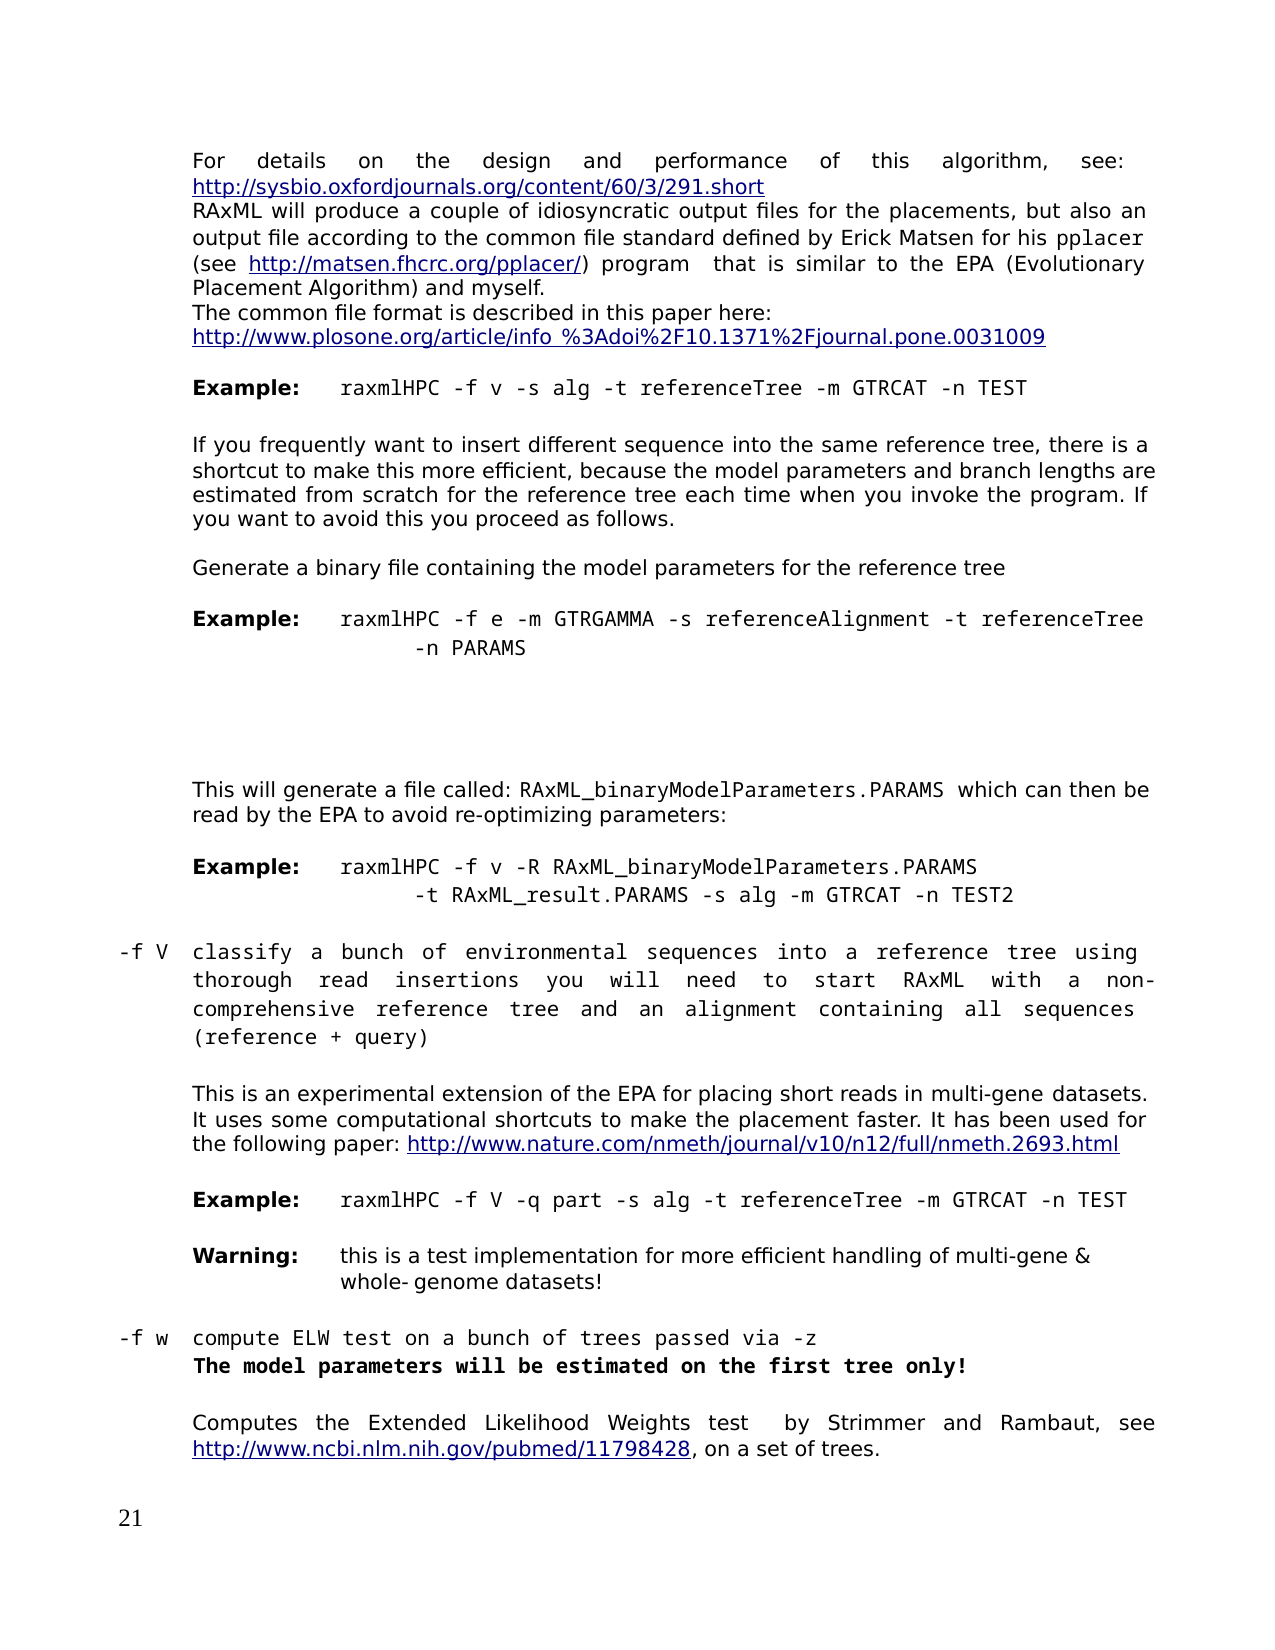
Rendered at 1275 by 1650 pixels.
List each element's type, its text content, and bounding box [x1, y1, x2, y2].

text Example: raxmlHPC -f v -R RAxML_binaryModelParameters.PARAMS [118, 852, 1157, 880]
text -t RAxML_result.PARAMS -s alg -m GTRCAT -n TEST2 [118, 880, 1157, 909]
text Example: raxmlHPC -f v -s alg -t referenceTree -m GTRCAT -n TEST [118, 373, 1157, 402]
text Example: raxmlHPC -f V -q part -s alg -t referenceTree -m GTRCAT -n TEST [118, 1185, 1157, 1213]
text The model parameters will be estimated on the first tree only! [118, 1351, 1157, 1380]
text Warning: this is a test implementation for more efficient handling of multi-gene & whole- genome datasets! [118, 1242, 1157, 1294]
text For details on the design and performance of this algorithm, see: http://sysbio.oxfordjournals.org/content/60/3/291.short [118, 147, 1157, 199]
text Example: raxmlHPC -f e -m GTRGAMMA -s referenceAlignment -t referenceTree -n PARAMS [118, 604, 1157, 661]
text Computes the Extended Likelihood Weights test by Strimmer and Rambaut, see http://www.ncbi.nlm.nih.gov/pubmed/11798428, on a set of trees. [118, 1408, 1157, 1461]
text http://www.plosone.org/article/info %3Adoi%2F10.1371%2Fjournal.pone.0031009 [118, 325, 1157, 349]
text This is an experimental extension of the EPA for placing short reads in multi-gene datasets. It uses some computational shortcuts to make the placement faster. It has been used for the following paper: http://www.nature.com/nmeth/journal/v10/n12/full/nmeth.2693.html [118, 1079, 1157, 1156]
text -f V classify a bunch of environmental sequences into a reference tree using thorough read insertions you will need to start RAxML with a non- comprehensive reference tree and an alignment containing all sequences (reference + query) [118, 937, 1157, 1051]
text RAxML will produce a couple of idiosyncratic output files for the placements, but also an output file according to the common file standard defined by Erick Matsen for his pplacer (see http://matsen.fhcrc.org/pplacer/) program that is similar to the EPA (Evolutionary Placement Algorithm) and myself. [118, 199, 1157, 301]
text This will generate a file called: RAxML_binaryModelParameters.PARAMS which can then be read by the EPA to avoid re-optimizing parameters: [118, 775, 1157, 828]
text If you frequently want to insert different sequence into the same reference tree, there is a shortcut to make this more efficient, because the model parameters and branch lengths are estimated from scratch for the reference tree each time when you invoke the program. If you want to avoid this you proceed as follows. [118, 430, 1157, 531]
text -f w compute ELW test on a bunch of trees passed via -z [118, 1323, 1157, 1351]
text The common file format is described in this paper here: [118, 301, 1157, 325]
text Generate a binary file containing the model parameters for the reference tree [118, 556, 1157, 580]
